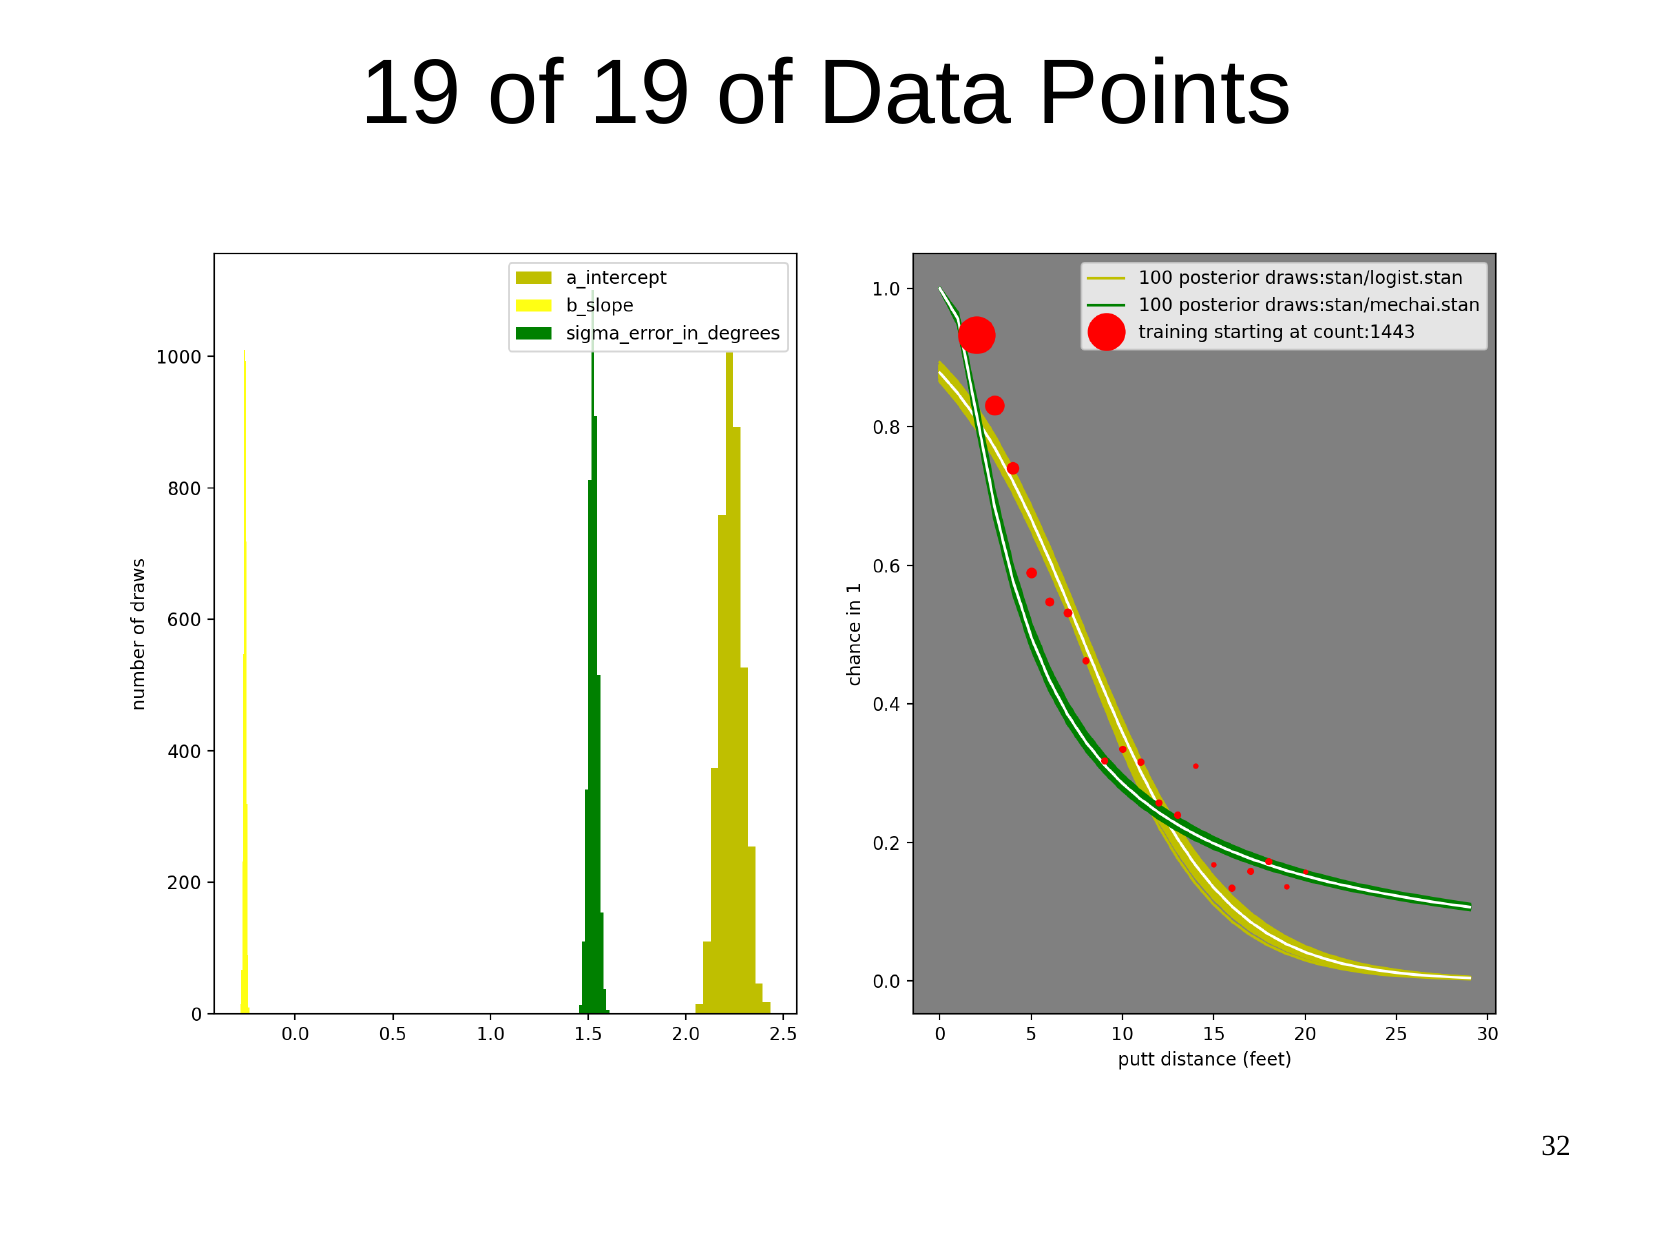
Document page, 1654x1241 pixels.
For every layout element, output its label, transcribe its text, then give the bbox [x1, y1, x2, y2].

title 19 of 19 of Data Points [82, 40, 1571, 135]
picture [7, 135, 1654, 1122]
